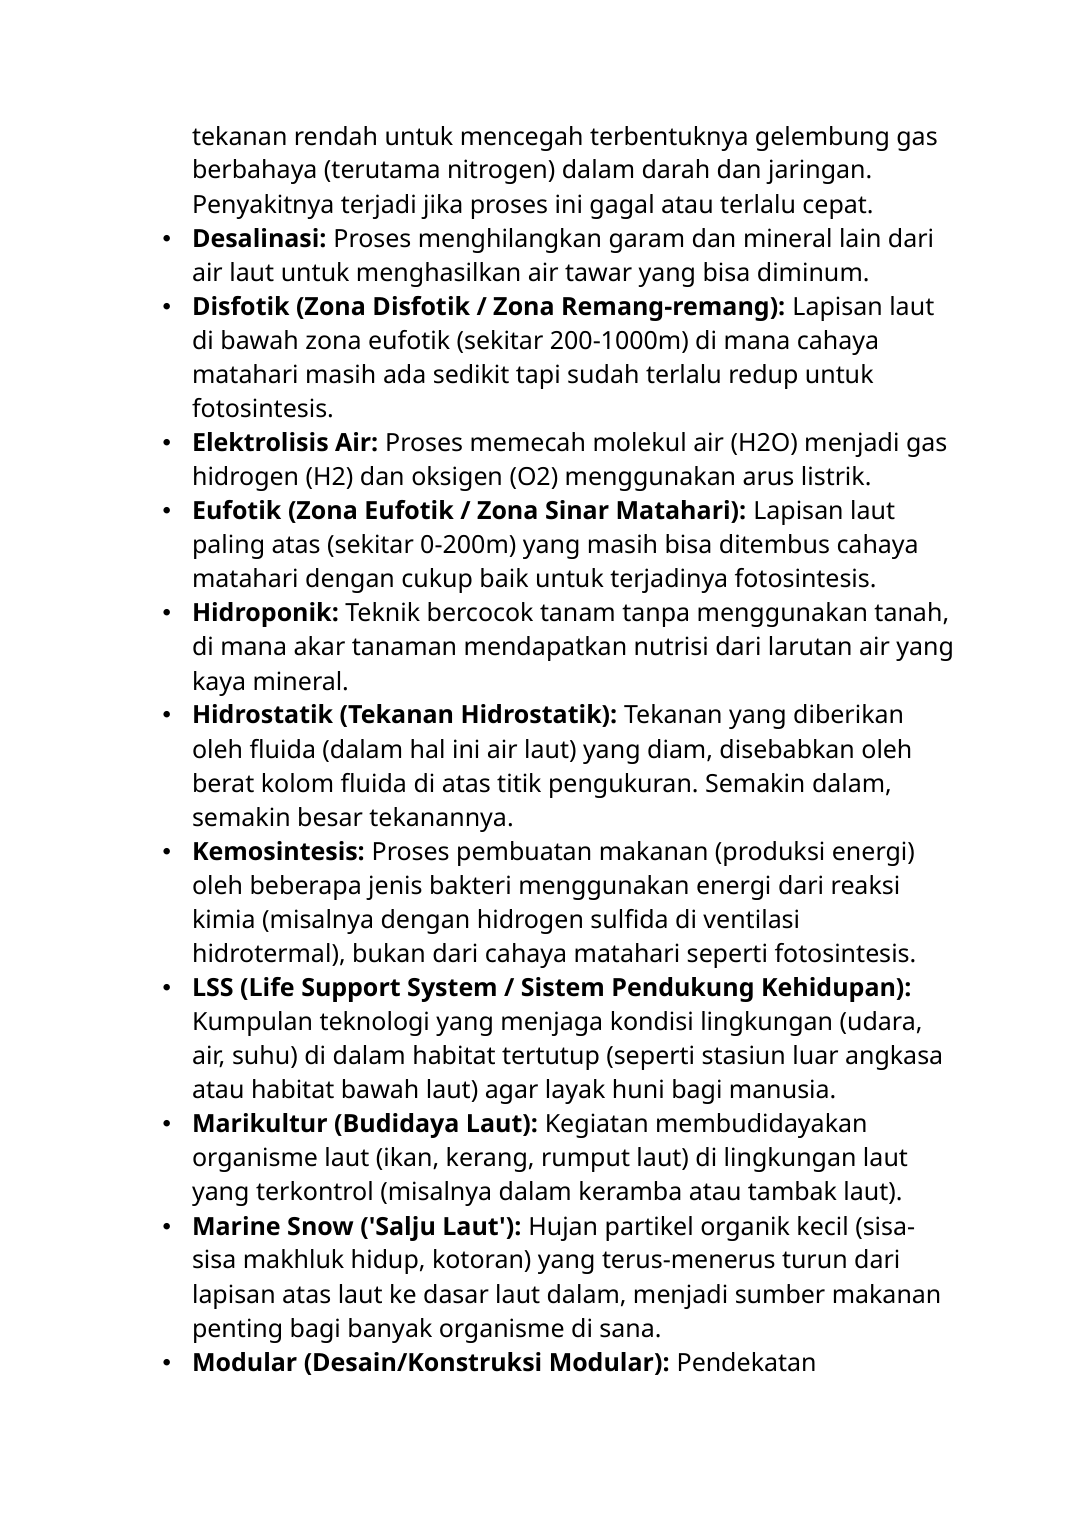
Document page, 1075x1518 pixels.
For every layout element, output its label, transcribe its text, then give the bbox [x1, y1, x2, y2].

list Eufotik (Zona Eufotik / Zona Sinar Matahari): Lapisan laut paling atas (sekitar 0-200m) yang masih bisa ditembus cahaya matahari dengan cukup baik untuk terjadinya fotosintesis. [162, 493, 957, 595]
list Marine Snow ('Salju Laut'): Hujan partikel organik kecil (sisa-sisa makhluk hidup, kotoran) yang terus-menerus turun dari lapisan atas laut ke dasar laut dalam, menjadi sumber makanan penting bagi banyak organisme di sana. [162, 1208, 957, 1344]
list Elektrolisis Air: Proses memecah molekul air (H2O) menjadi gas hidrogen (H2) dan oksigen (O2) menggunakan arus listrik. [162, 425, 957, 493]
list tekanan rendah untuk mencegah terbentuknya gelembung gas berbahaya (terutama nitrogen) dalam darah dan jaringan. Penyakitnya terjadi jika proses ini gagal atau terlalu cepat. [162, 118, 957, 220]
list Hidroponik: Teknik bercocok tanam tanpa menggunakan tanah, di mana akar tanaman mendapatkan nutrisi dari larutan air yang kaya mineral. [162, 595, 957, 697]
list Kemosintesis: Proses pembuatan makanan (produksi energi) oleh beberapa jenis bakteri menggunakan energi dari reaksi kimia (misalnya dengan hidrogen sulfida di ventilasi hidrotermal), bukan dari cahaya matahari seperti fotosintesis. [162, 833, 957, 970]
list Marikultur (Budidaya Laut): Kegiatan membudidayakan organisme laut (ikan, kerang, rumput laut) di lingkungan laut yang terkontrol (misalnya dalam keramba atau tambak laut). [162, 1106, 957, 1208]
list Modular (Desain/Konstruksi Modular): Pendekatan [162, 1344, 957, 1378]
list Disfotik (Zona Disfotik / Zona Remang-remang): Lapisan laut di bawah zona eufotik (sekitar 200-1000m) di mana cahaya matahari masih ada sedikit tapi sudah terlalu redup untuk fotosintesis. [162, 288, 957, 425]
list Desalinasi: Proses menghilangkan garam dan mineral lain dari air laut untuk menghasilkan air tawar yang bisa diminum. [162, 220, 957, 288]
list LSS (Life Support System / Sistem Pendukung Kehidupan): Kumpulan teknologi yang menjaga kondisi lingkungan (udara, air, suhu) di dalam habitat tertutup (seperti stasiun luar angkasa atau habitat bawah laut) agar layak huni bagi manusia. [162, 970, 957, 1106]
list Hidrostatik (Tekanan Hidrostatik): Tekanan yang diberikan oleh fluida (dalam hal ini air laut) yang diam, disebabkan oleh berat kolom fluida di atas titik pengukuran. Semakin dalam, semakin besar tekanannya. [162, 697, 957, 833]
